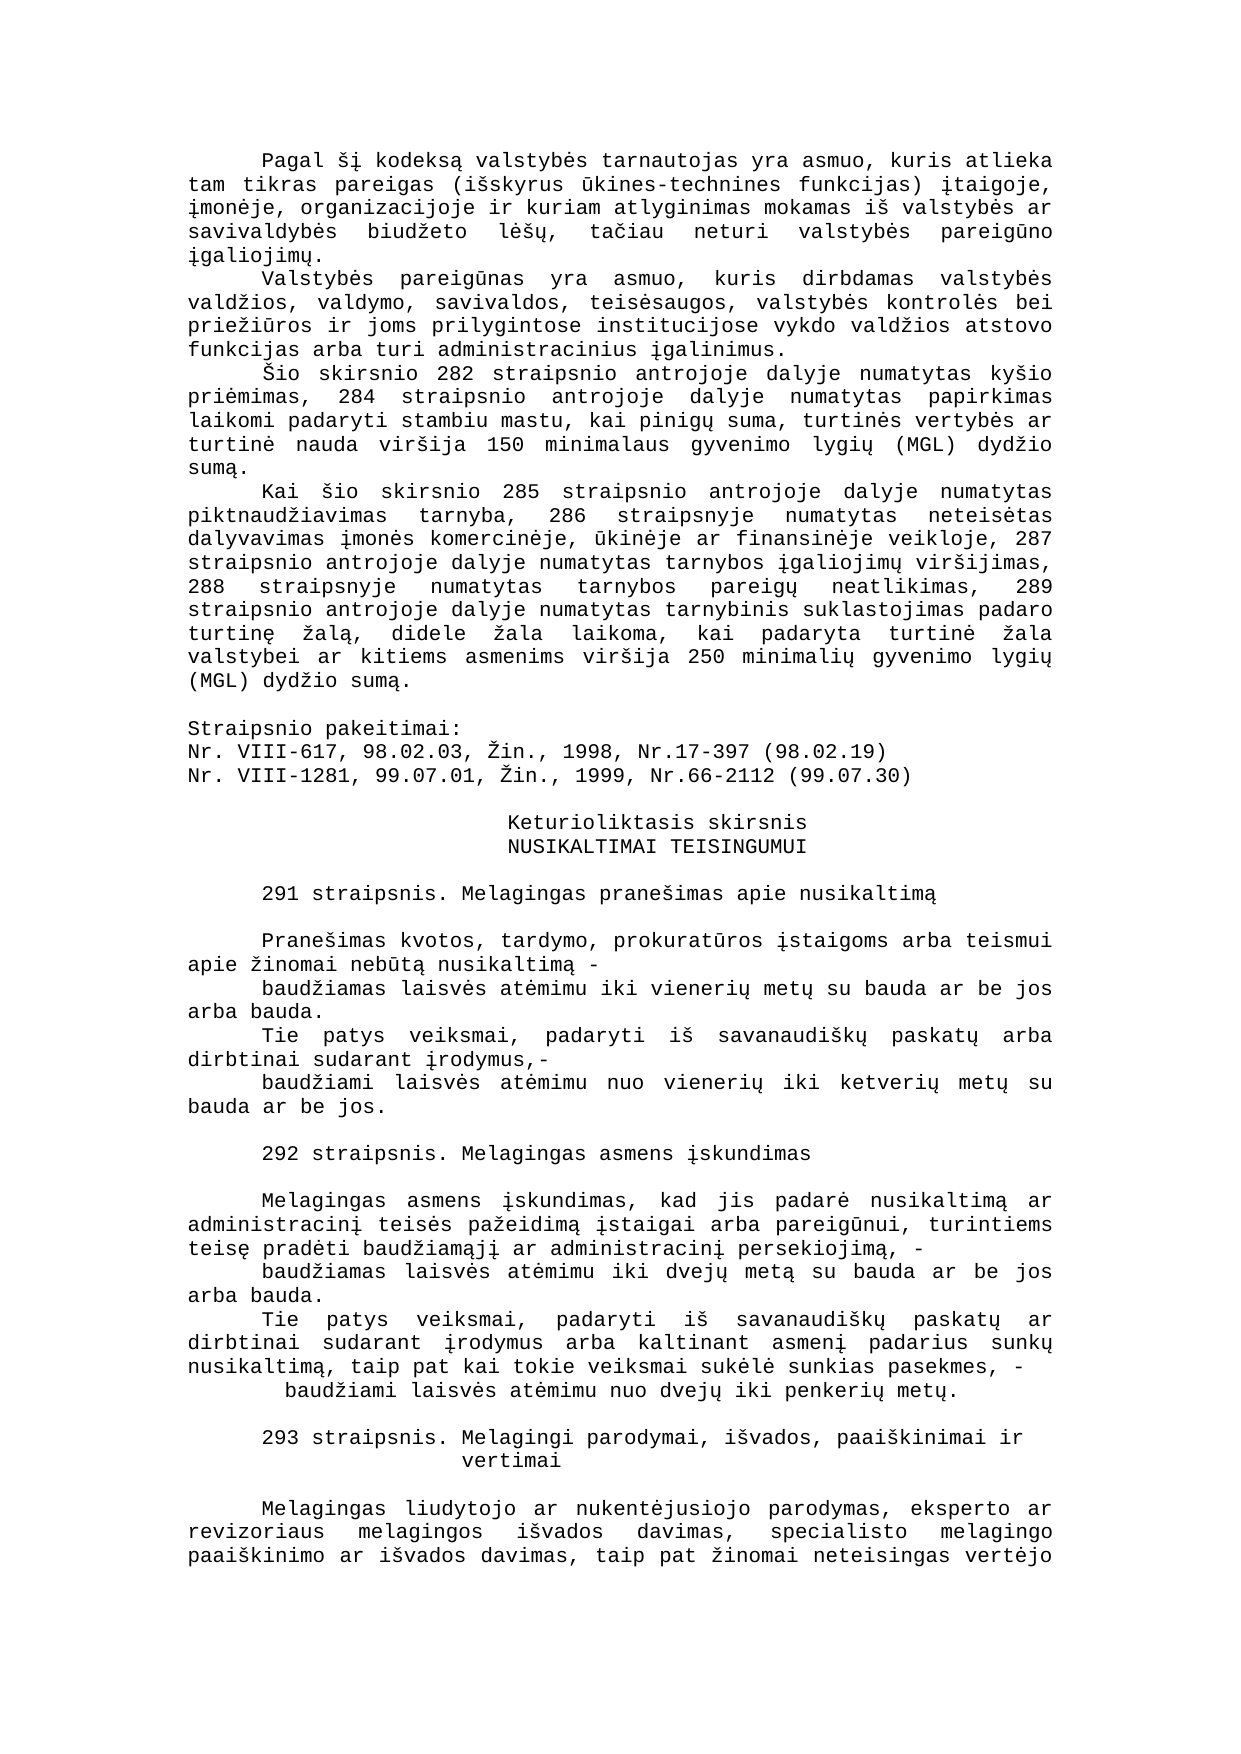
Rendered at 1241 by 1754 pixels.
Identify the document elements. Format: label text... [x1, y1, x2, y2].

text 293 straipsnis. Melagingi parodymai, išvados, paaiškinimai ir [261, 1427, 1053, 1451]
text vertimai [261, 1451, 1053, 1474]
text baudžiami laisvės atėmimu nuo dvejų iki penkerių metų. [210, 1379, 1053, 1403]
text baudžiami laisvės atėmimu nuo vienerių iki ketverių metų su bauda ar be jos. [187, 1072, 1053, 1119]
text Nr. VIII-617, 98.02.03, Žin., 1998, Nr.17-397 (98.02.19) [187, 741, 1053, 765]
text NUSIKALTIMAI TEISINGUMUI [187, 836, 1053, 859]
text Šio skirsnio 282 straipsnio antrojoje dalyje numatytas kyšio priėmimas, 284 straipsnio antrojoje dalyje numatytas papirkimas laikomi padaryti stambiu mastu, kai pinigų suma, turtinės vertybės ar turtinė nauda viršija 150 minimalaus gyvenimo lygių (MGL) dydžio sumą. [187, 363, 1053, 481]
text Pagal šį kodeksą valstybės tarnautojas yra asmuo, kuris atlieka tam tikras pareigas (išskyrus ūkines-technines funkcijas) įtaigoje, įmonėje, organizacijoje ir kuriam atlyginimas mokamas iš valstybės ar savivaldybės biudžeto lėšų, tačiau neturi valstybės pareigūno įgaliojimų. [187, 150, 1053, 268]
text Tie patys veiksmai, padaryti iš savanaudiškų paskatų ar dirbtinai sudarant įrodymus arba kaltinant asmenį padarius sunkų nusikaltimą, taip pat kai tokie veiksmai sukėlė sunkias pasekmes, - [187, 1309, 1053, 1379]
text Nr. VIII-1281, 99.07.01, Žin., 1999, Nr.66-2112 (99.07.30) [187, 765, 1053, 788]
text baudžiamas laisvės atėmimu iki dvejų metą su bauda ar be jos arba bauda. [187, 1261, 1053, 1309]
text 291 straipsnis. Melagingas pranešimas apie nusikaltimą [187, 883, 1053, 907]
text Melagingas liudytojo ar nukentėjusiojo parodymas, eksperto ar revizoriaus melagingos išvados davimas, specialisto melagingo paaiškinimo ar išvados davimas, taip pat žinomai neteisingas vertėjo [187, 1498, 1053, 1569]
text Keturioliktasis skirsnis [187, 812, 1053, 836]
text Kai šio skirsnio 285 straipsnio antrojoje dalyje numatytas piktnaudžiavimas tarnyba, 286 straipsnyje numatytas neteisėtas dalyvavimas įmonės komercinėje, ūkinėje ar finansinėje veikloje, 287 straipsnio antrojoje dalyje numatytas tarnybos įgaliojimų viršijimas, 288 straipsnyje numatytas tarnybos pareigų neatlikimas, 289 straipsnio antrojoje dalyje numatytas tarnybinis suklastojimas padaro turtinę žalą, didele žala laikoma, kai padaryta turtinė žala valstybei ar kitiems asmenims viršija 250 minimalių gyvenimo lygių (MGL) dydžio sumą. [187, 481, 1053, 694]
text 292 straipsnis. Melagingas asmens įskundimas [206, 1143, 1053, 1167]
text Straipsnio pakeitimai: [187, 717, 1053, 741]
text baudžiamas laisvės atėmimu iki vienerių metų su bauda ar be jos arba bauda. [187, 978, 1053, 1025]
text Pranešimas kvotos, tardymo, prokuratūros įstaigoms arba teismui apie žinomai nebūtą nusikaltimą - [187, 930, 1053, 978]
text Tie patys veiksmai, padaryti iš savanaudiškų paskatų arba dirbtinai sudarant įrodymus,- [187, 1025, 1053, 1072]
text Melagingas asmens įskundimas, kad jis padarė nusikaltimą ar administracinį teisės pažeidimą įstaigai arba pareigūnui, turintiems teisę pradėti baudžiamąjį ar administracinį persekiojimą, - [187, 1190, 1053, 1261]
text Valstybės pareigūnas yra asmuo, kuris dirbdamas valstybės valdžios, valdymo, savivaldos, teisėsaugos, valstybės kontrolės bei priežiūros ir joms prilygintose institucijose vykdo valdžios atstovo funkcijas arba turi administracinius įgalinimus. [187, 268, 1053, 363]
